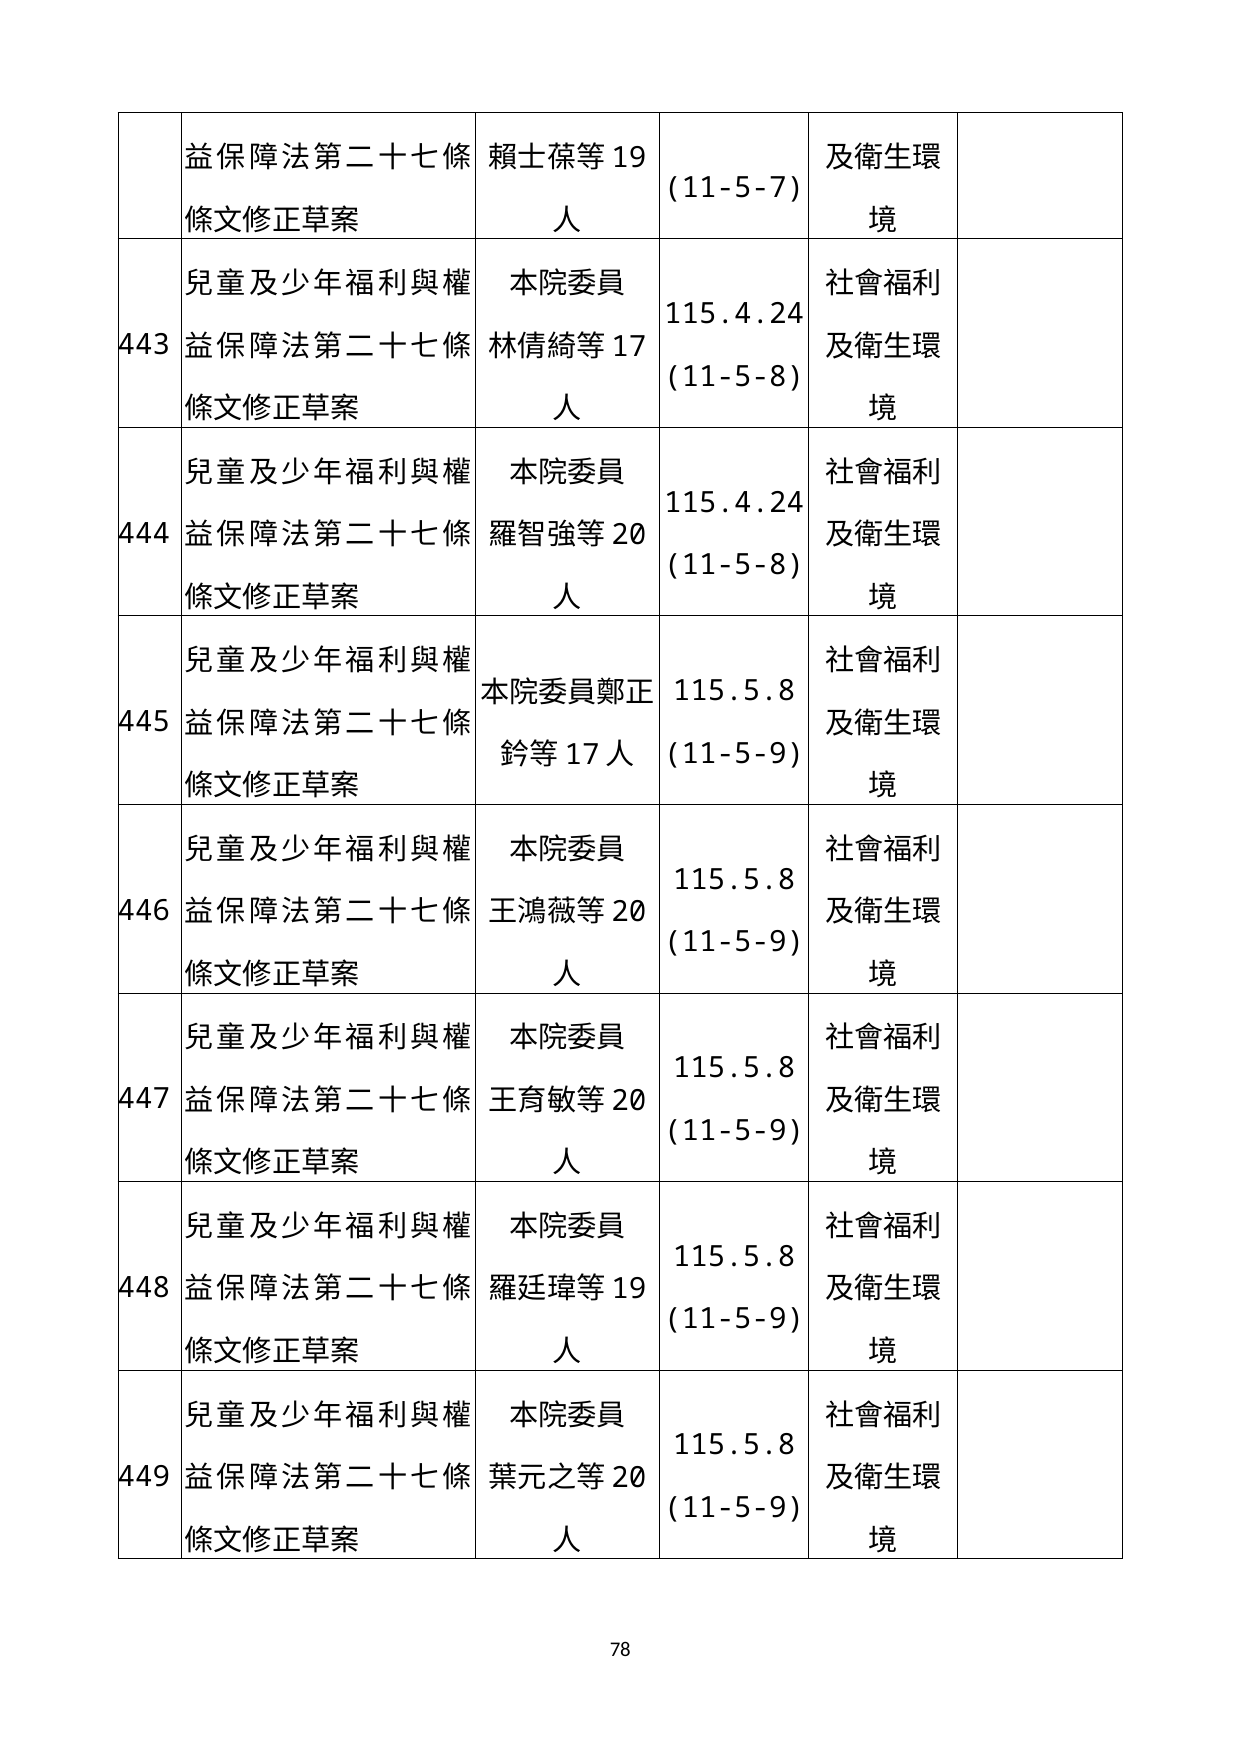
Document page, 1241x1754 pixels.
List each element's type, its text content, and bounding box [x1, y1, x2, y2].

table_cell 本院委員 王鴻薇等20人 [476, 805, 659, 992]
table_cell 社會福利及衛生環境 [809, 616, 957, 804]
table_cell 兒童及少年福利與權益保障法第二十七條條文修正草案 [182, 239, 475, 427]
table_cell [958, 428, 1122, 615]
table_cell 本院委員 林倩綺等17人 [476, 239, 659, 427]
table_cell 115.5.8 (11-5-9) [660, 616, 808, 804]
table_cell 兒童及少年福利與權益保障法第二十七條條文修正草案 [182, 428, 475, 615]
table_cell [119, 239, 181, 427]
table_cell 115.5.8 (11-5-9) [660, 1371, 808, 1558]
table_cell 社會福利及衛生環境 [809, 239, 957, 427]
table_cell 本院委員 王育敏等20人 [476, 994, 659, 1181]
table_cell 社會福利及衛生環境 [809, 428, 957, 615]
table_cell 益保障法第二十七條條文修正草案 [182, 113, 475, 238]
table_cell [958, 1371, 1122, 1558]
table_cell 115.4.24 (11-5-8) [660, 239, 808, 427]
table_cell 兒童及少年福利與權益保障法第二十七條條文修正草案 [182, 616, 475, 804]
table_cell 本院委員 羅廷瑋等19人 [476, 1182, 659, 1369]
table_cell [121, 713, 128, 724]
table_cell 本院委員 葉元之等20人 [476, 1371, 659, 1558]
table_cell 兒童及少年福利與權益保障法第二十七條條文修正草案 [182, 1371, 475, 1558]
table_cell [119, 428, 181, 615]
table_cell [119, 113, 181, 238]
table_cell 兒童及少年福利與權益保障法第二十七條條文修正草案 [182, 994, 475, 1181]
table_cell 115.5.8 (11-5-9) [660, 994, 808, 1181]
table_cell [121, 1090, 128, 1101]
table_cell [121, 336, 128, 347]
table_cell [121, 525, 128, 536]
table_cell 115.5.8 (11-5-9) [660, 805, 808, 992]
table_cell 及衛生環境 [809, 113, 957, 238]
table_cell 社會福利及衛生環境 [809, 994, 957, 1181]
table_cell 社會福利及衛生環境 [809, 1371, 957, 1558]
table_cell 兒童及少年福利與權益保障法第二十七條條文修正草案 [182, 805, 475, 992]
table_cell [119, 994, 181, 1181]
table_cell [958, 994, 1122, 1181]
table_cell 賴士葆等19人 [476, 113, 659, 238]
table_cell 社會福利及衛生環境 [809, 1182, 957, 1369]
table_cell [958, 239, 1122, 427]
table_cell (11-5-7) [660, 113, 808, 238]
table_cell 兒童及少年福利與權益保障法第二十七條條文修正草案 [182, 1182, 475, 1369]
table_cell [119, 1182, 181, 1369]
table_cell [121, 1468, 128, 1479]
table_cell [958, 616, 1122, 804]
table_cell [119, 616, 181, 804]
table_cell [121, 1279, 128, 1290]
table_cell 社會福利及衛生環境 [809, 805, 957, 992]
table_cell [119, 805, 181, 992]
table_cell 115.5.8 (11-5-9) [660, 1182, 808, 1369]
table_cell 本院委員 羅智強等20人 [476, 428, 659, 615]
table_cell [121, 902, 128, 913]
table_cell [958, 1182, 1122, 1369]
table_cell [958, 113, 1122, 238]
table_cell 本院委員鄭正鈐等17人 [476, 616, 659, 804]
table_cell [958, 805, 1122, 992]
table_cell [119, 1371, 181, 1558]
table_cell 115.4.24 (11-5-8) [660, 428, 808, 615]
